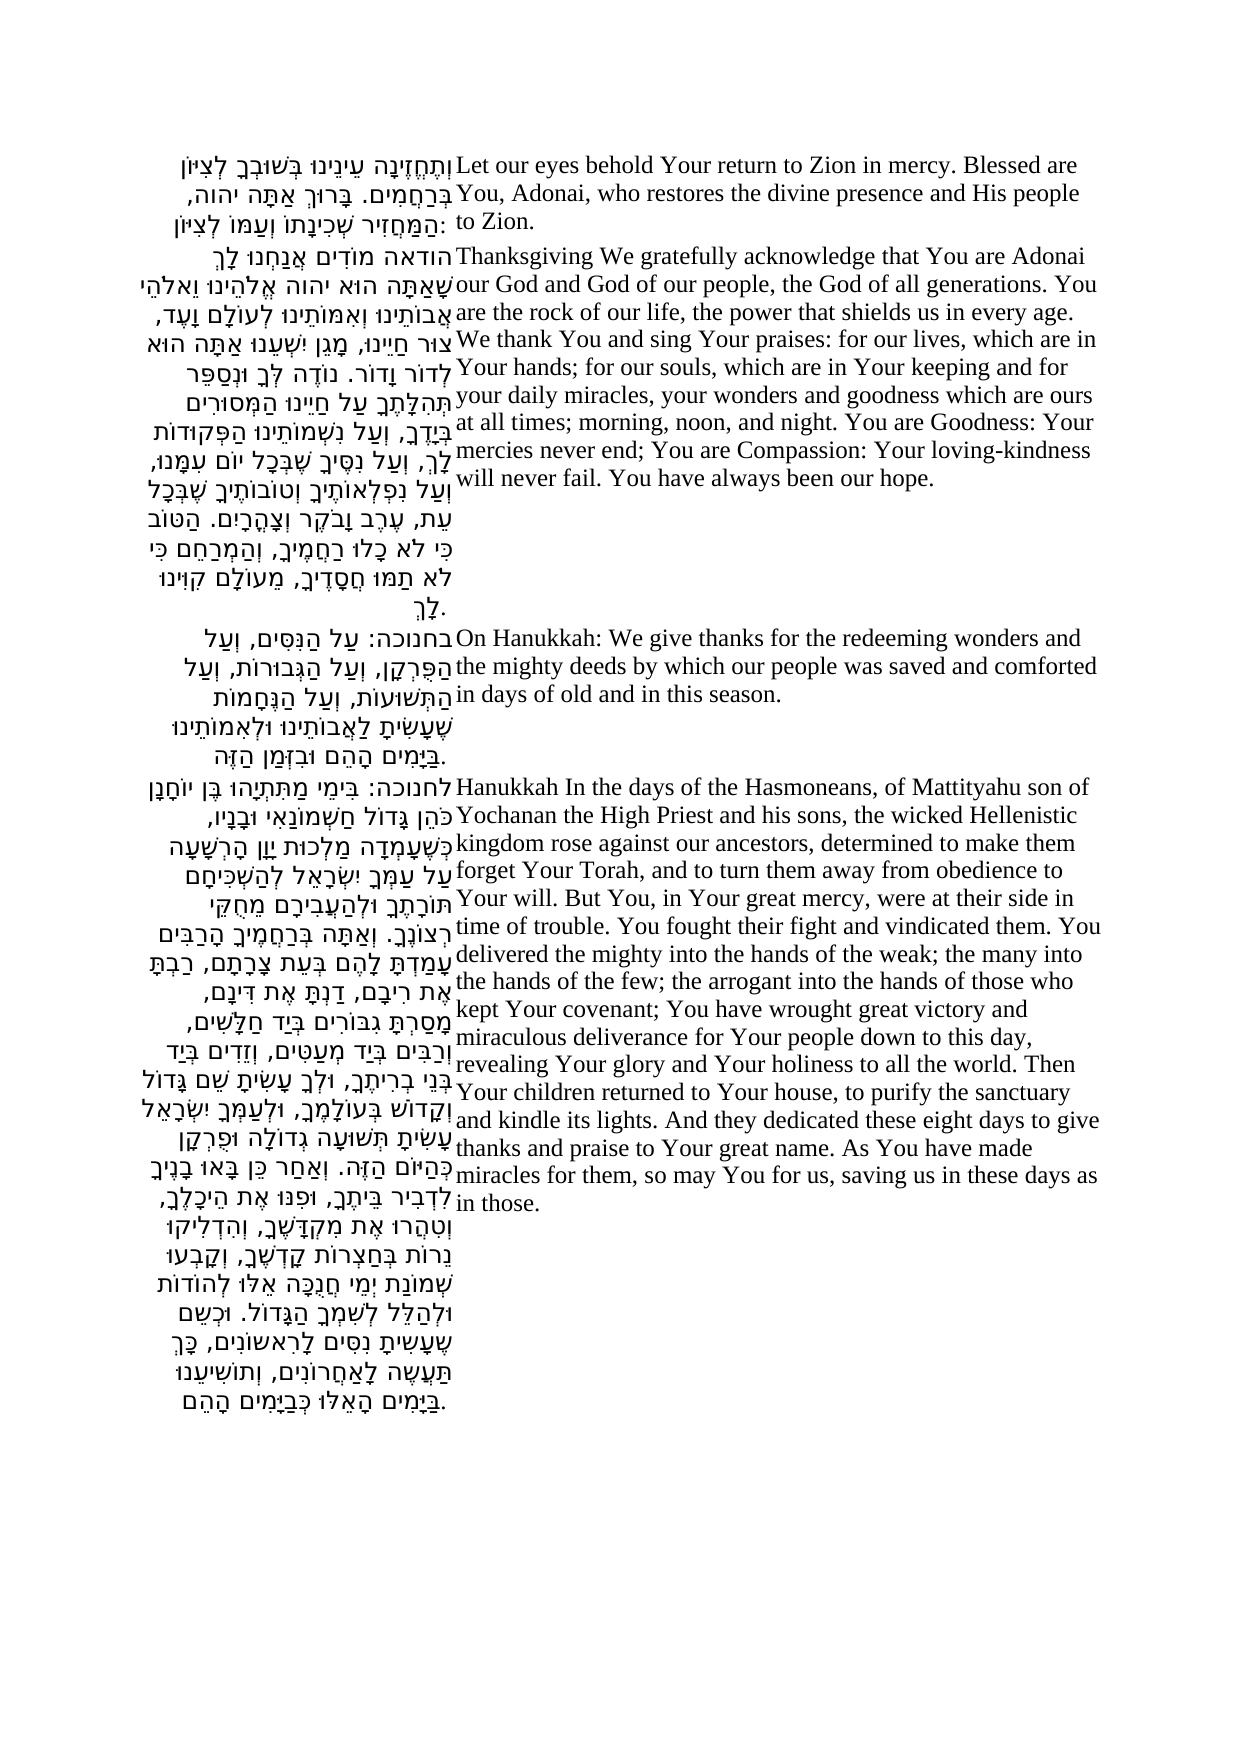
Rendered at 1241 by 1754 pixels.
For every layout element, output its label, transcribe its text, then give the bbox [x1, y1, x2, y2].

table_cell Thanksgiving We gratefully acknowledge that You are Adonai our God and God of our people, the God of all generations. You are the rock of our life, the power that shields us in every age. We thank You and sing Your praises: for our lives, which are in Your hands; for our souls, which are in Your keeping and for your daily miracles, your wonders and goodness which are ours at all times; morning, noon, and night. You are Goodness: Your mercies never end; You are Compassion: Your loving-kindness will never fail. You have always been our hope. [454, 241, 1105, 623]
table_cell Let our eyes behold Your return to Zion in mercy. Blessed are You, Adonai, who restores the divine presence and His people to Zion. [454, 150, 1105, 241]
table_cell לחנוכה: בִּימֵי מַתִּתְיָהוּ בֶּן יוֹחָנָן כֹּהֵן גָּדוֹל חַשְׁמוֹנַאִי וּבָנָיו, כְּשֶׁעָמְדָה מַלְכוּת יָוָן הָרְשָׁעָה עַל עַמְּךָ יִשְׂרָאֵל לְהַשְׁכִּיחָם תּוֹרָתֶךָ וּלְהַעֲבִירָם מֵחֻקֵּי רְצוֹנֶךָ. וְאַתָּה בְּרַחֲמֶיךָ הָרַבִּים עָמַדְתָּ לָהֶם בְּעֵת צָרָתָם, רַבְתָּ אֶת רִיבָם, דַנְתָּ אֶת דִּינָם, מָסַרְתָּ גִבּוֹרִים בְּיַד חַלָּשִׁים, וְרַבִּים בְּיַד מְעַטִּים, וְזֵדִים בְּיַד בְּנֵי בְרִיתֶךָ, וּלְךָ עָשִׂיתָ שֵׁם גָּדוֹל וְקָדוֹשׁ בְּעוֹלָמֶךָ, וּלְעַמְּךָ יִשְׂרָאֵל עָשִׂיתָ תְּשׁוּעָה גְדוֹלָה וּפֻרְקָן כְּהַיּוֹם הַזֶּה. וְאַחַר כֵּן בָּאוּ בָנֶיךָ לִדְבִיר בֵּיתֶךָ, וּפִנּוּ אֶת הֵיכָלֶךָ, וְטִהֲרוּ אֶת מִקְדָּשֶׁךָ, וְהִדְלִיקוּ נֵרוֹת בְּחַצְרוֹת קָדְשֶׁךָ, וְקָבְעוּ שְׁמוֹנַת יְמֵי חֲנֻכָּה אֵלּוּ לְהוֹדוֹת וּלְהַלֵּל לְשִׁמְךָ הַגָּדוֹל. וּכְשֵם שֶעָשִיתָ נִסִּים לָרִאשוֹנִים, כָּךְ תַּעֲשֶה לָאַחֲרוֹנִים, וְתוֹשִיעֵנוּ בַּיָּמִים הָאֵלּוּ כְּבַיָּמִים הָהֵם. [135, 772, 454, 1417]
table_cell הודאה מוֹדִים אֲנַחְנוּ לָךְ שָׁאַתָּה הוּא יהוה אֱלֹהֵינוּ וֵאלֹהֵי אֲבוֹתֵינוּ וְאִמּוֹתֵינוּ לְעוֹלָם וָעֶד, צוּר חַיֵינוּ, מָגֵן יִשְׁעֵנוּ אַתָּה הוּא לְדוֹר וָדוֹר. נוֹדֶה לְּךָ וּנְסַפֵּר תְּהִלָּתֶךָ עַל חַיֵינוּ הַמְּסוּרִים בְּיָדֶךָ, וְעַל נִשְׁמוֹתֵינוּ הַפְּקוּדוֹת לָךְ, וְעַל נִסֶּיךָ שֶׁבְּכָל יוֹם עִמָּנוּ, וְעַל נִפְלְאוֹתֶיךָ וְטוֹבוֹתֶיךָ שֶׁבְּכָל עֵת, עֶרֶב וָבֹקֶר וְצָהֳרָיִם. הַטּוֹב כִּי לֹא כָלוּ רַחֲמֶיךָ, וְהַמְרַחֵם כִּי לֹא תַמּוּ חֲסָדֶיךָ, מֵעוֹלָם קִוִּינוּ לָךְ. [135, 241, 454, 623]
table_cell וְתֶחֱזֶינָה עֵינֵינוּ בְּשׁוּבְךָ לְצִיּוֹן בְּרַחֲמִים. בָּרוּךְ אַתָּה יהוה, הַמַּחֲזִיר שְׁכִינָתוֹ וְעַמּוֹ לְצִיּוֹן: [135, 150, 454, 241]
table_cell בחנוכה: עַל הַנִּסִּים, וְעַל הַפֻּרְקָן, וְעַל הַגְּבוּרוֹת, וְעַל הַתְּשׁוּעוֹת, וְעַל הַנֶּחָמוֹת שֶׁעָשִׂיתָ לַאֲבוֹתֵינוּ וּלְאִמוֹתֵינוּ בַּיָּמִים הָהֵם וּבִזְּמַן הַזֶּה. [135, 623, 454, 772]
table_cell On Hanukkah: We give thanks for the redeeming wonders and the mighty deeds by which our people was saved and comforted in days of old and in this season. [454, 623, 1105, 772]
table_cell Hanukkah In the days of the Hasmoneans, of Mattityahu son of Yochanan the High Priest and his sons, the wicked Hellenistic kingdom rose against our ancestors, determined to make them forget Your Torah, and to turn them away from obedience to Your will. But You, in Your great mercy, were at their side in time of trouble. You fought their fight and vindicated them. You delivered the mighty into the hands of the weak; the many into the hands of the few; the arrogant into the hands of those who kept Your covenant; You have wrought great victory and miraculous deliverance for Your people down to this day, revealing Your glory and Your holiness to all the world. Then Your children returned to Your house, to purify the sanctuary and kindle its lights. And they dedicated these eight days to give thanks and praise to Your great name. As You have made miracles for them, so may You for us, saving us in these days as in those. [454, 772, 1105, 1417]
